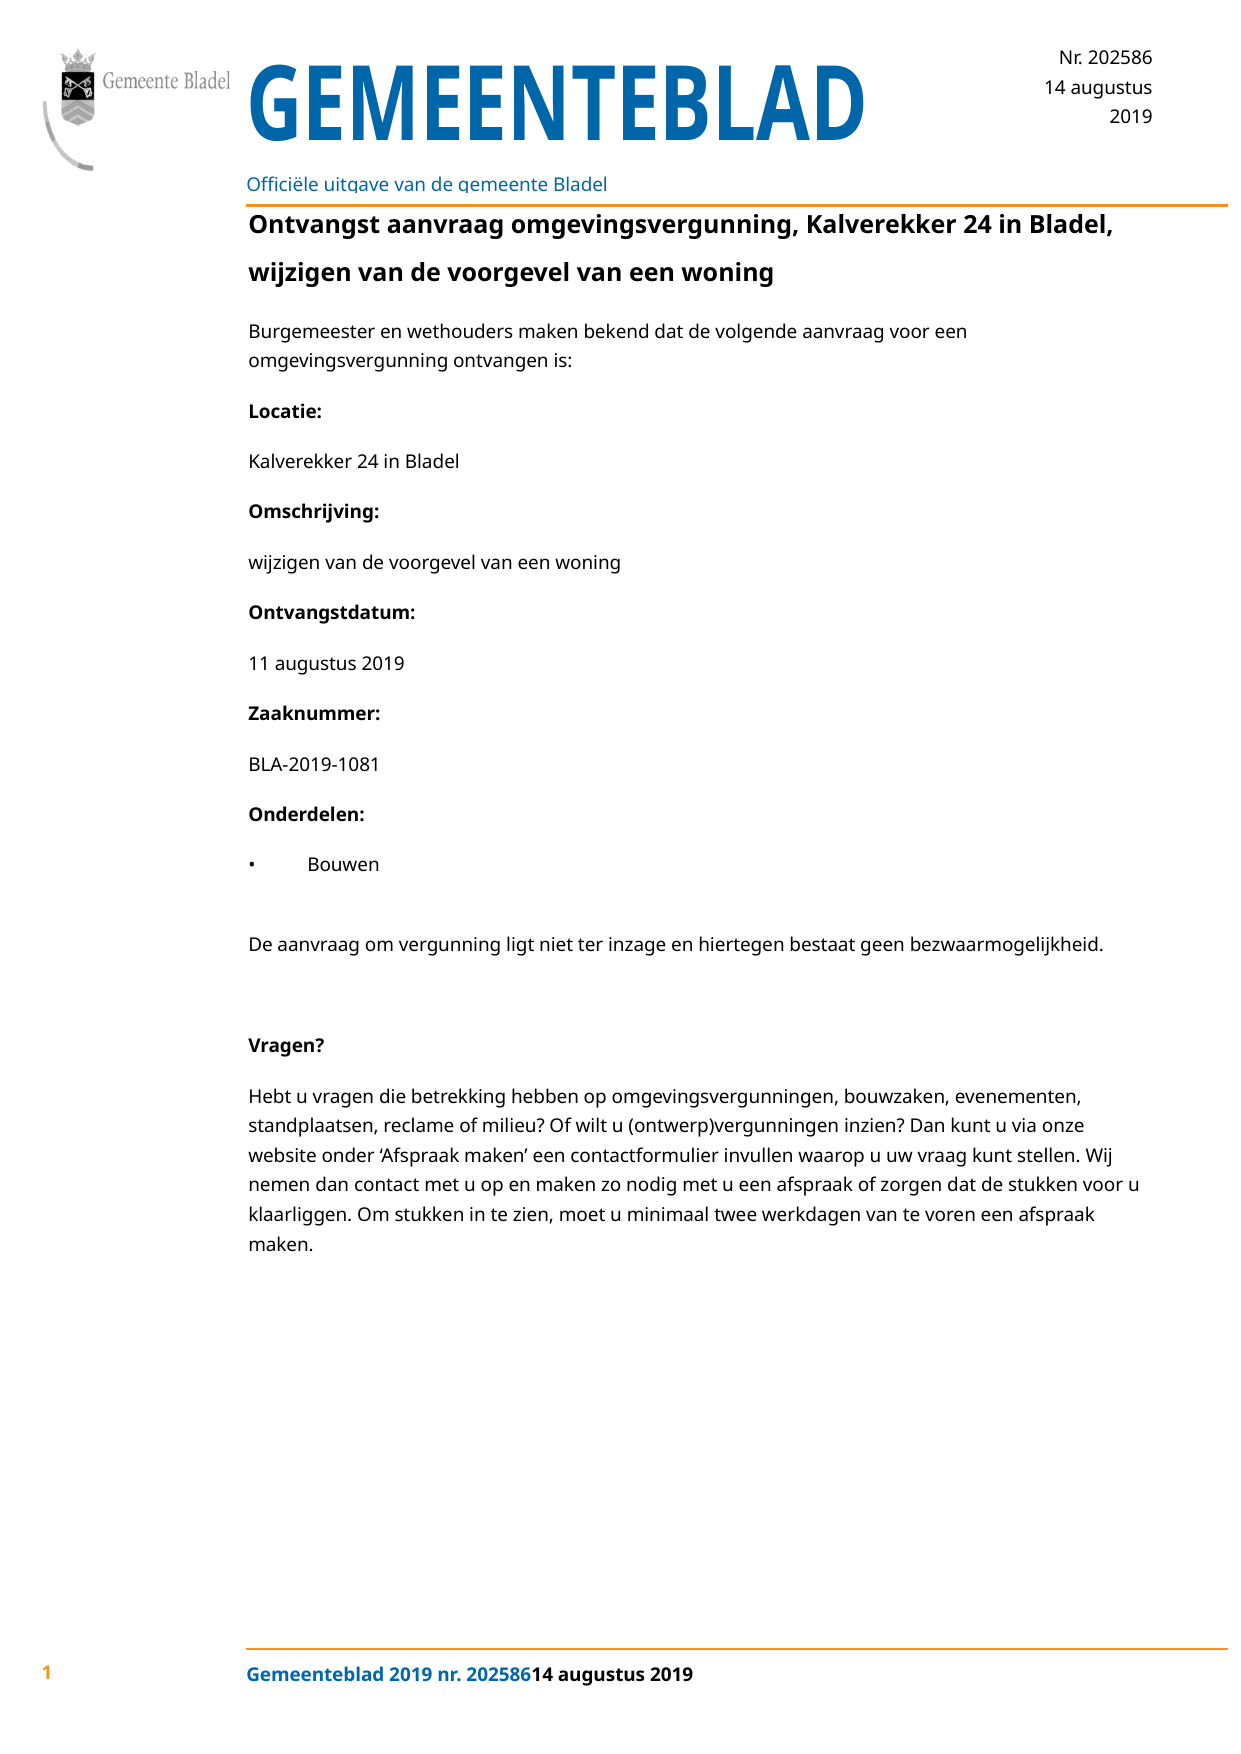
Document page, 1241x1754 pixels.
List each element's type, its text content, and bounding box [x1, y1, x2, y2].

list Bouwen [248, 852, 1152, 877]
text BLA-2019-1081 [248, 751, 1152, 777]
text Omschrijving: [248, 499, 1152, 524]
text Zaaknummer: [248, 700, 1152, 726]
text Locatie: [248, 398, 1152, 424]
text 11 augustus 2019 [248, 650, 1152, 676]
text Vragen? [248, 1032, 1152, 1058]
text Burgemeester en wethouders maken bekend dat de volgende aanvraag voor een omgevingsvergunning ontvangen is: [248, 318, 1152, 373]
text Onderdelen: [248, 801, 1152, 827]
text wijzigen van de voorgevel van een woning [248, 549, 1152, 575]
text Hebt u vragen die betrekking hebben op omgevingsvergunningen, bouwzaken, evenementen, standplaatsen, reclame of milieu? Of wilt u (ontwerp)vergunningen inzien? Dan kunt u via onze website onder ‘Afspraak maken’ een contactformulier invullen waarop u uw vraag kunt stellen. Wij nemen dan contact met u op en maken zo nodig met u een afspraak of zorgen dat de stukken voor u klaarliggen. Om stukken in te zien, moet u minimaal twee werkdagen van te voren een afspraak maken. [248, 1083, 1152, 1257]
text Ontvangstdatum: [248, 599, 1152, 625]
text Ontvangst aanvraag omgevingsvergunning, Kalverekker 24 in Bladel, wijzigen van de voorgevel van een woning [248, 207, 1152, 288]
picture [41, 47, 231, 172]
text De aanvraag om vergunning ligt niet ter inzage en hiertegen bestaat geen bezwaarmogelijkheid. [248, 932, 1152, 957]
text Kalverekker 24 in Bladel [248, 448, 1152, 474]
